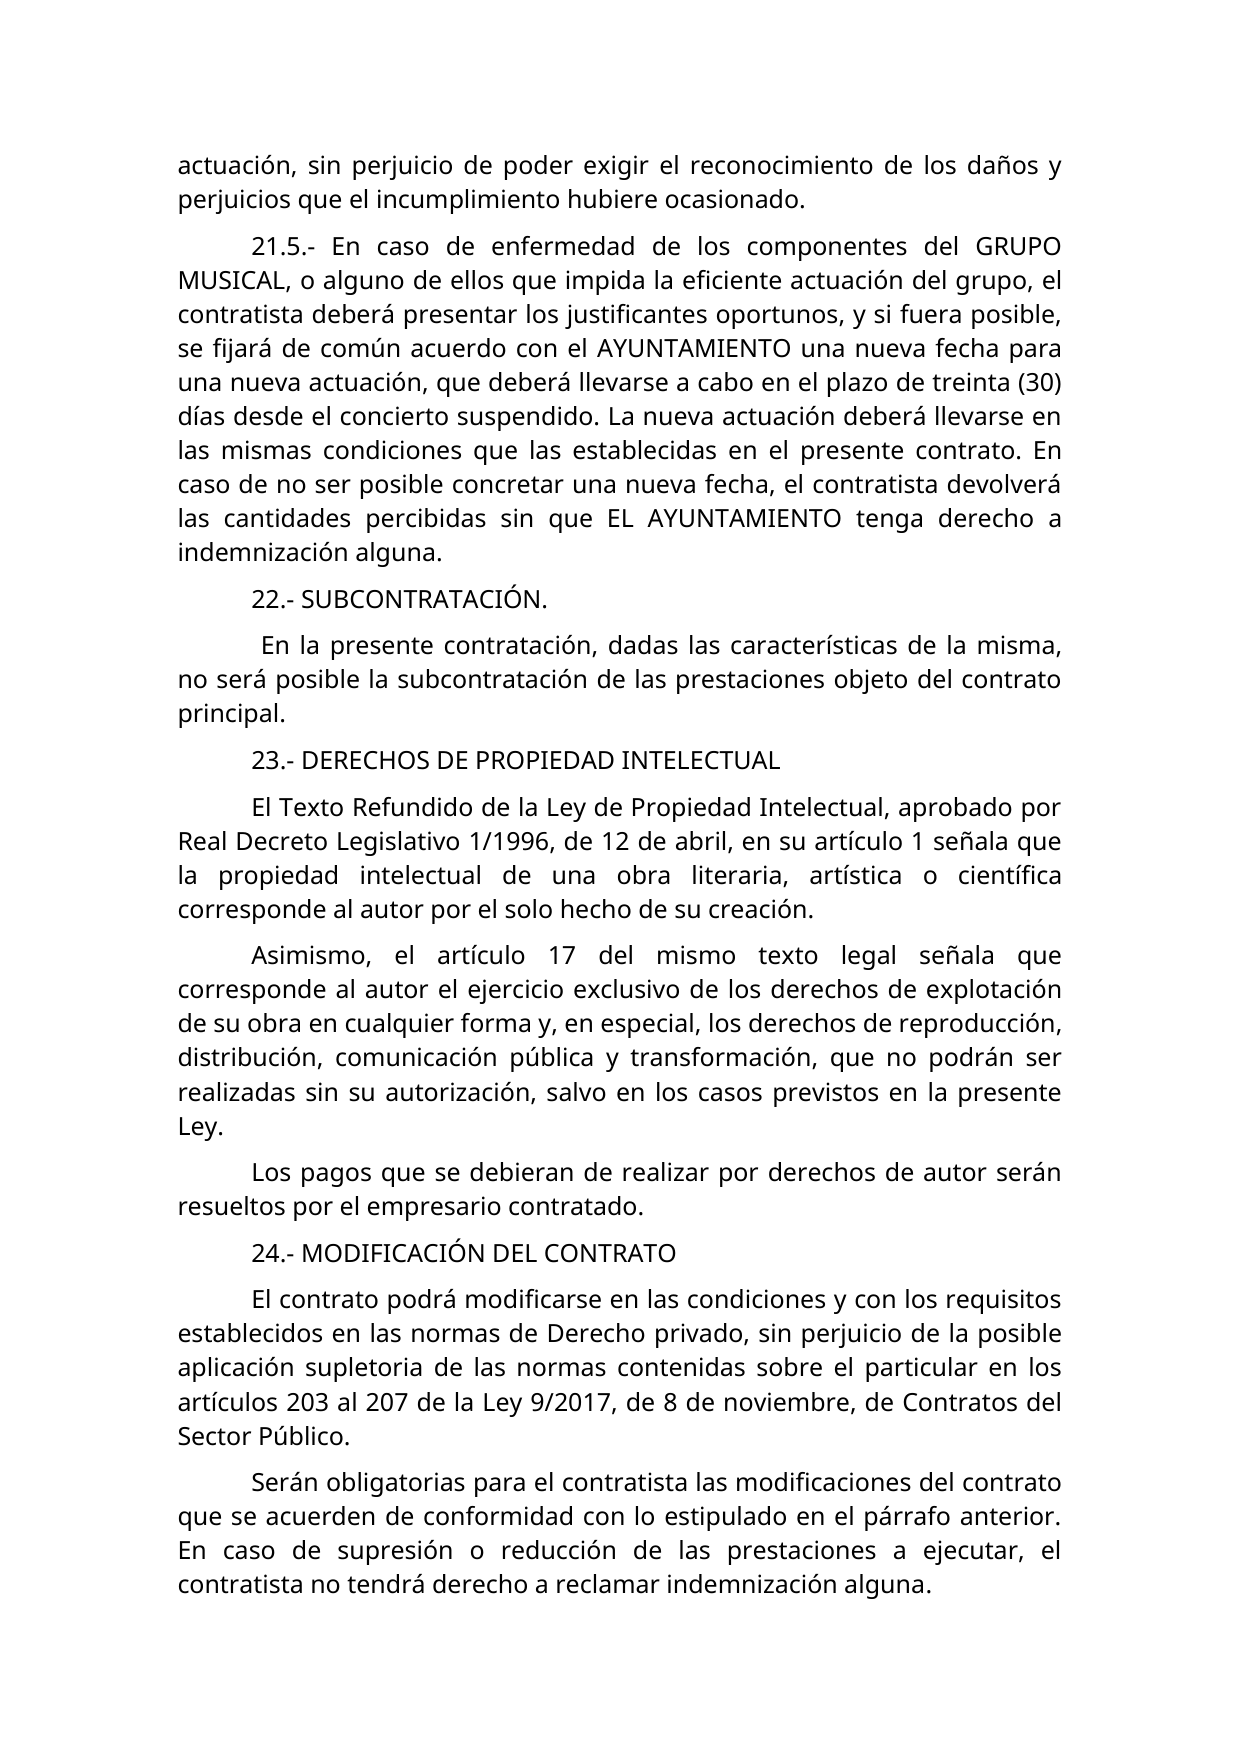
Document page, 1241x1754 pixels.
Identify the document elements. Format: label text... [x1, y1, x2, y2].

text 23.- DERECHOS DE PROPIEDAD INTELECTUAL [177, 743, 1063, 777]
text 21.5.- En caso de enfermedad de los componentes del GRUPO MUSICAL, o alguno de ellos que impida la eficiente actuación del grupo, el contratista deberá presentar los justificantes oportunos, y si fuera posible, se fijará de común acuerdo con el AYUNTAMIENTO una nueva fecha para una nueva actuación, que deberá llevarse a cabo en el plazo de treinta (30) días desde el concierto suspendido. La nueva actuación deberá llevarse en las mismas condiciones que las establecidas en el presente contrato. En caso de no ser posible concretar una nueva fecha, el contratista devolverá las cantidades percibidas sin que EL AYUNTAMIENTO tenga derecho a indemnización alguna. [177, 228, 1063, 569]
text 24.- MODIFICACIÓN DEL CONTRATO [177, 1235, 1063, 1269]
text El contrato podrá modificarse en las condiciones y con los requisitos establecidos en las normas de Derecho privado, sin perjuicio de la posible aplicación supletoria de las normas contenidas sobre el particular en los artículos 203 al 207 de la Ley 9/2017, de 8 de noviembre, de Contratos del Sector Público. [177, 1282, 1063, 1452]
text En la presente contratación, dadas las características de la misma, no será posible la subcontratación de las prestaciones objeto del contrato principal. [177, 628, 1063, 730]
text El Texto Refundido de la Ley de Propiedad Intelectual, aprobado por Real Decreto Legislativo 1/1996, de 12 de abril, en su artículo 1 señala que la propiedad intelectual de una obra literaria, artística o científica corresponde al autor por el solo hecho de su creación. [177, 789, 1063, 925]
text 22.- SUBCONTRATACIÓN. [177, 581, 1063, 615]
text Asimismo, el artículo 17 del mismo texto legal señala que corresponde al autor el ejercicio exclusivo de los derechos de explotación de su obra en cualquier forma y, en especial, los derechos de reproducción, distribución, comunicación pública y transformación, que no podrán ser realizadas sin su autorización, salvo en los casos previstos en la presente Ley. [177, 938, 1063, 1142]
text Los pagos que se debieran de realizar por derechos de autor serán resueltos por el empresario contratado. [177, 1155, 1063, 1223]
text Serán obligatorias para el contratista las modificaciones del contrato que se acuerden de conformidad con lo estipulado en el párrafo anterior. En caso de supresión o reducción de las prestaciones a ejecutar, el contratista no tendrá derecho a reclamar indemnización alguna. [177, 1465, 1063, 1601]
text actuación, sin perjuicio de poder exigir el reconocimiento de los daños y perjuicios que el incumplimiento hubiere ocasionado. [177, 148, 1063, 216]
